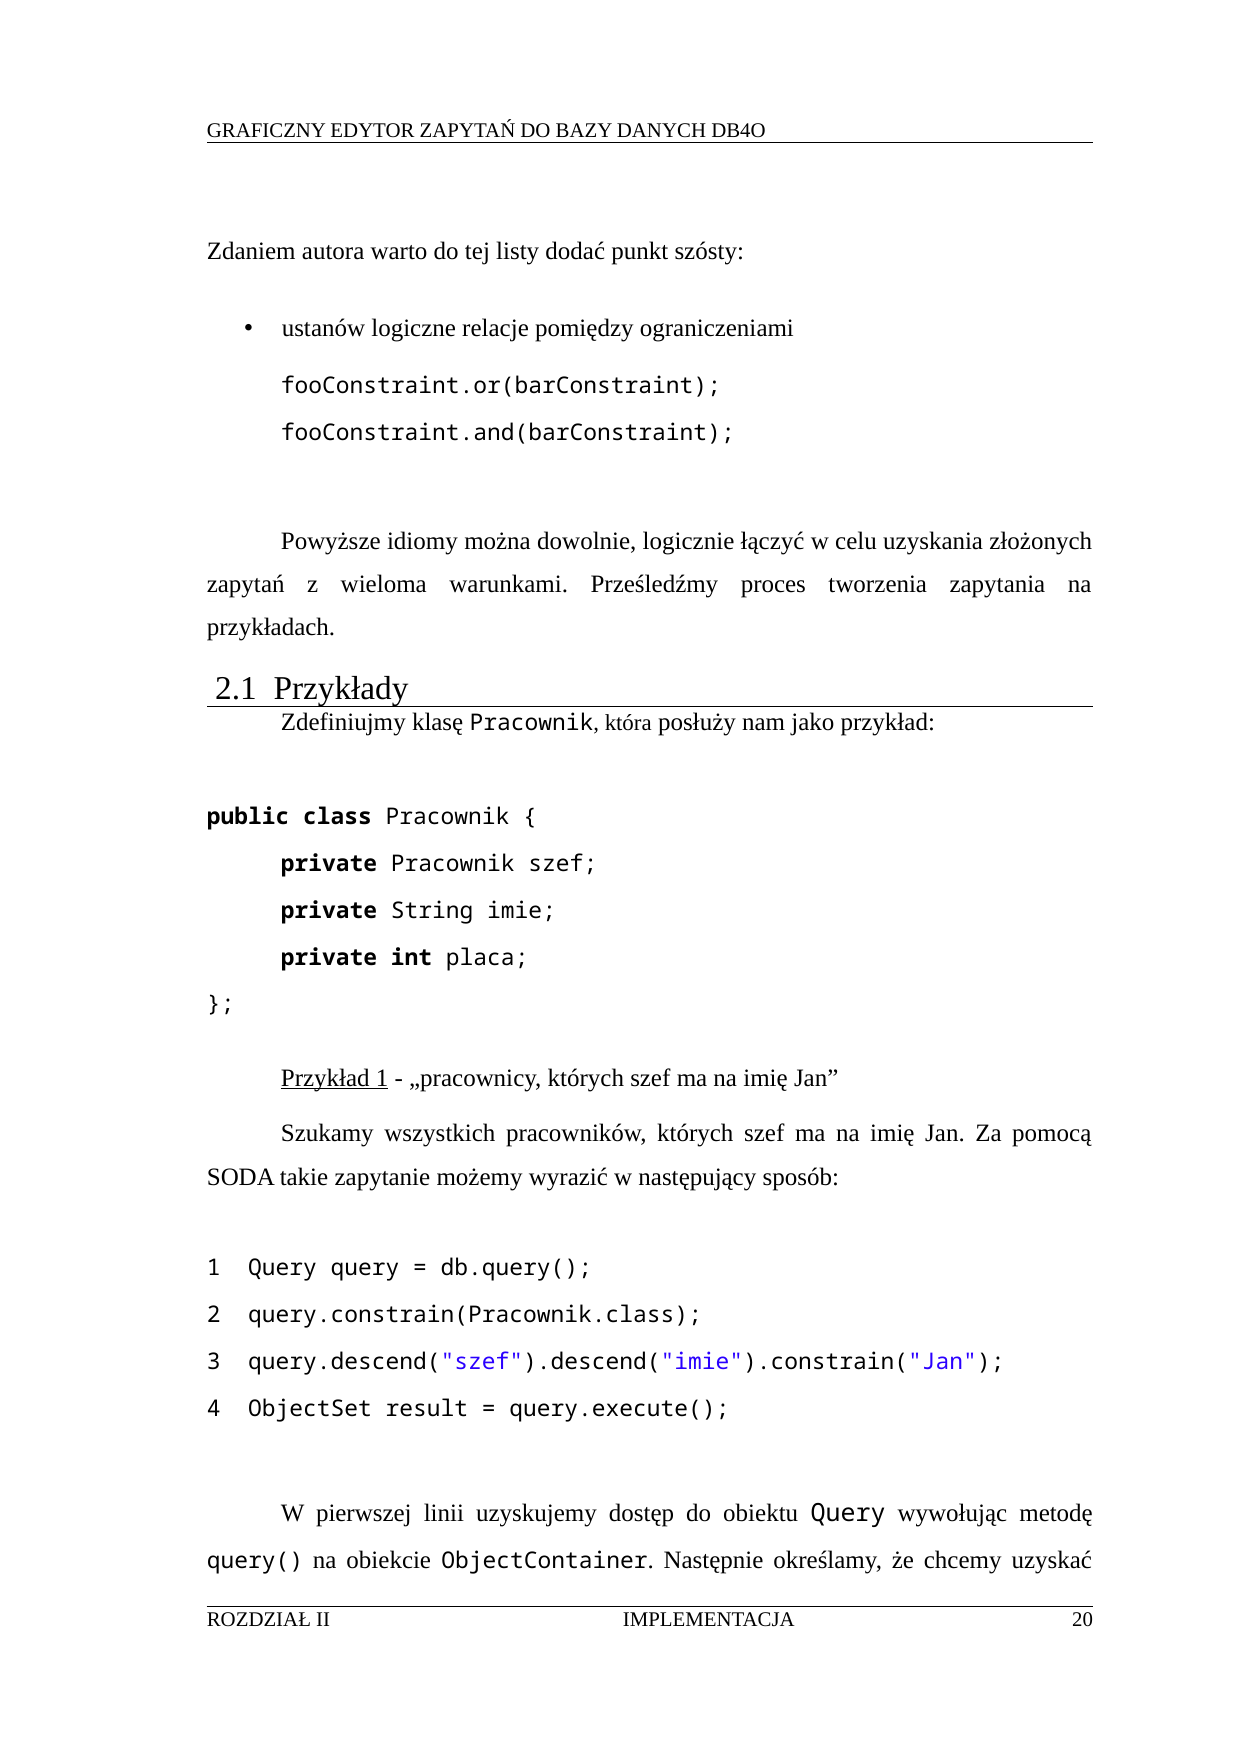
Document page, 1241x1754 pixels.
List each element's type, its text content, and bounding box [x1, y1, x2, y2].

text 1 Query query = db.query(); [207, 1251, 1093, 1283]
text }; [207, 987, 1093, 1018]
text fooConstraint.or(barConstraint); [207, 369, 1093, 400]
text private Pracownik szef; [207, 847, 1093, 878]
text W pierwszej linii uzyskujemy dostęp do obiektu Query wywołując metodę query() na obiekcie ObjectContainer. Następnie określamy, że chcemy uzyskać [207, 1494, 1093, 1575]
text private int placa; [207, 940, 1093, 972]
list ustanów logiczne relacje pomiędzy ograniczeniami [244, 313, 1093, 342]
text 4 ObjectSet result = query.execute(); [207, 1392, 1093, 1423]
text Przykład 1 - „pracownicy, których szef ma na imię Jan” [207, 1063, 1093, 1092]
text 2 query.constrain(Pracownik.class); [207, 1298, 1093, 1329]
text Szukamy wszystkich pracowników, których szef ma na imię Jan. Za pomocą SODA takie zapytanie możemy wyrazić w następujący sposób: [207, 1118, 1093, 1190]
text Zdefiniujmy klasę Pracownik, która posłuży nam jako przykład: [207, 707, 1093, 738]
text Powyższe idiomy można dowolnie, logicznie łączyć w celu uzyskania złożonych zapytań z wieloma warunkami. Prześledźmy proces tworzenia zapytania na przykładach. [207, 526, 1093, 641]
subtitle Przykłady [207, 668, 1093, 706]
text Zdaniem autora warto do tej listy dodać punkt szósty: [207, 236, 1093, 265]
text public class Pracownik { [207, 800, 1093, 831]
text fooConstraint.and(barConstraint); [207, 416, 1093, 447]
text private String imie; [207, 893, 1093, 925]
text 3 query.descend("szef").descend("imie").constrain("Jan"); [207, 1345, 1093, 1376]
